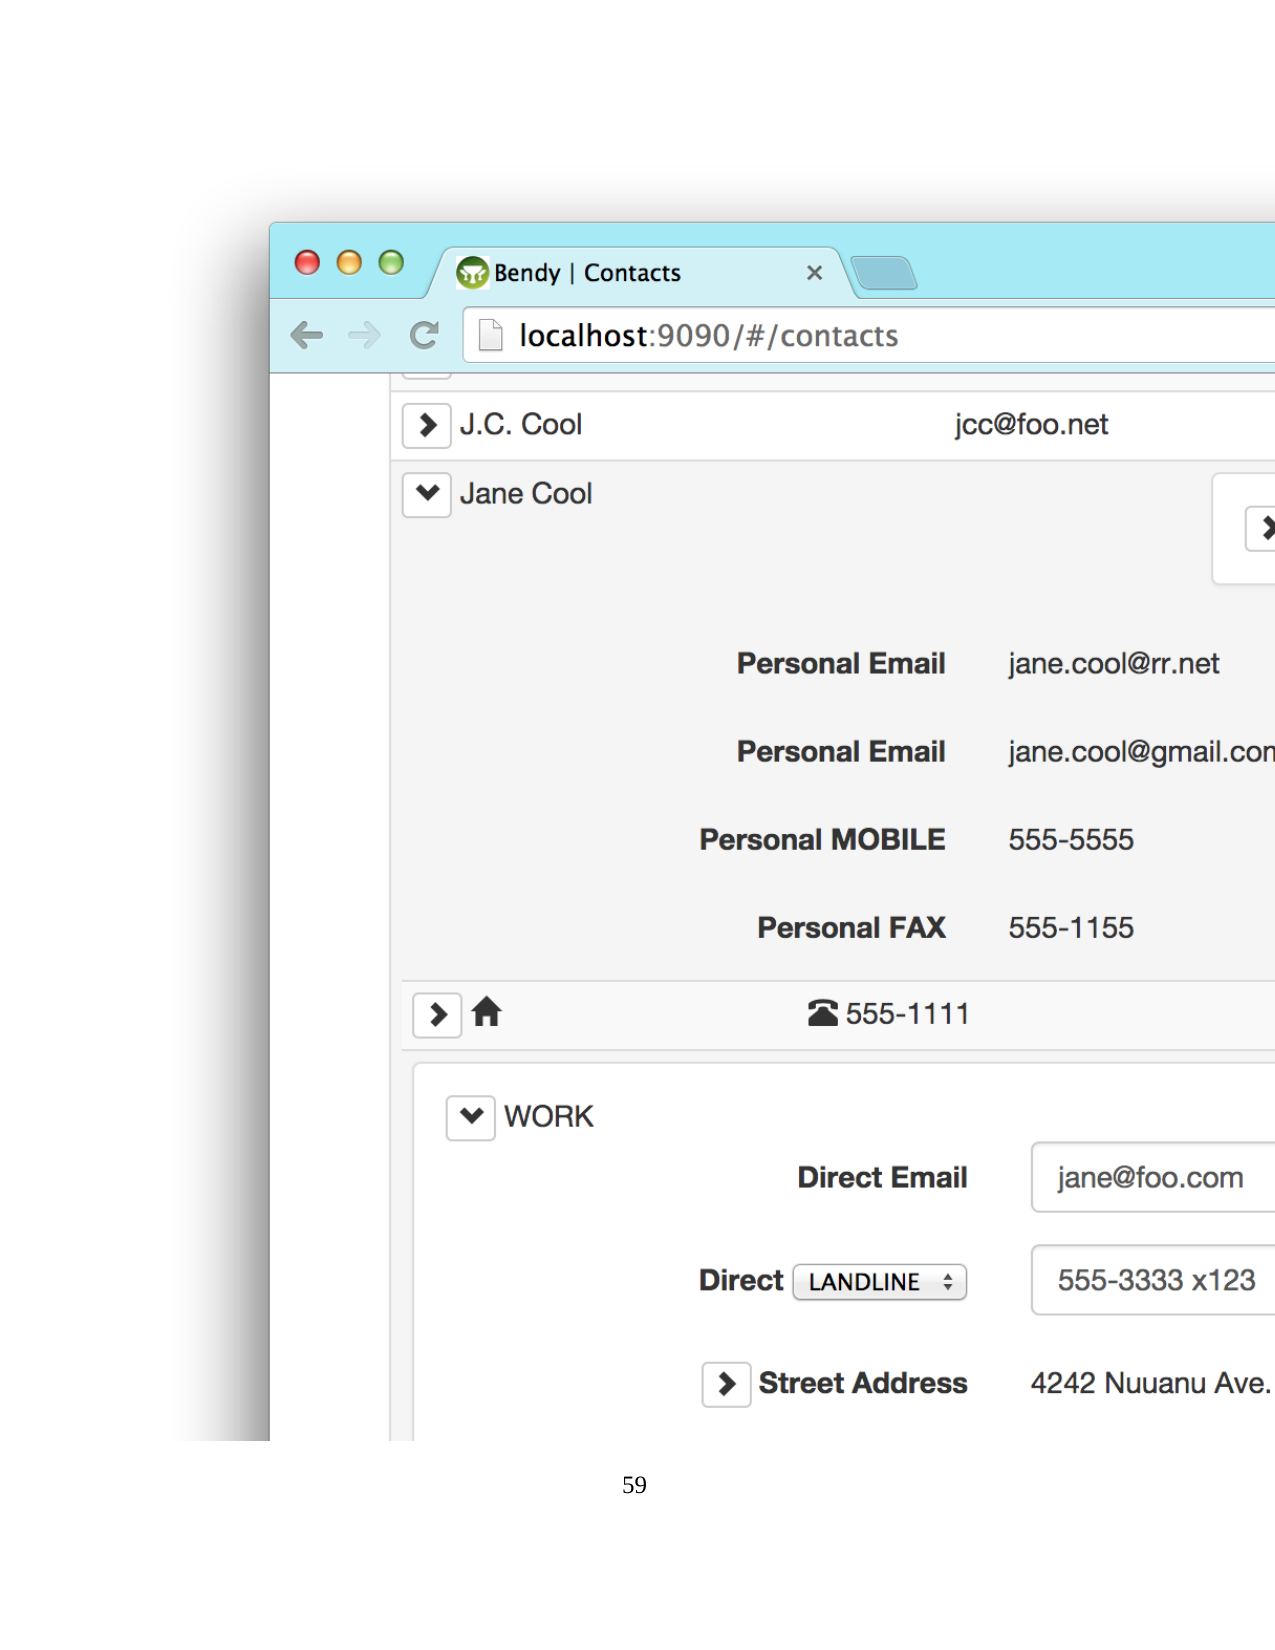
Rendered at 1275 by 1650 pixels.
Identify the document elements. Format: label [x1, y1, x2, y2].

picture [150, 150, 1275, 1441]
